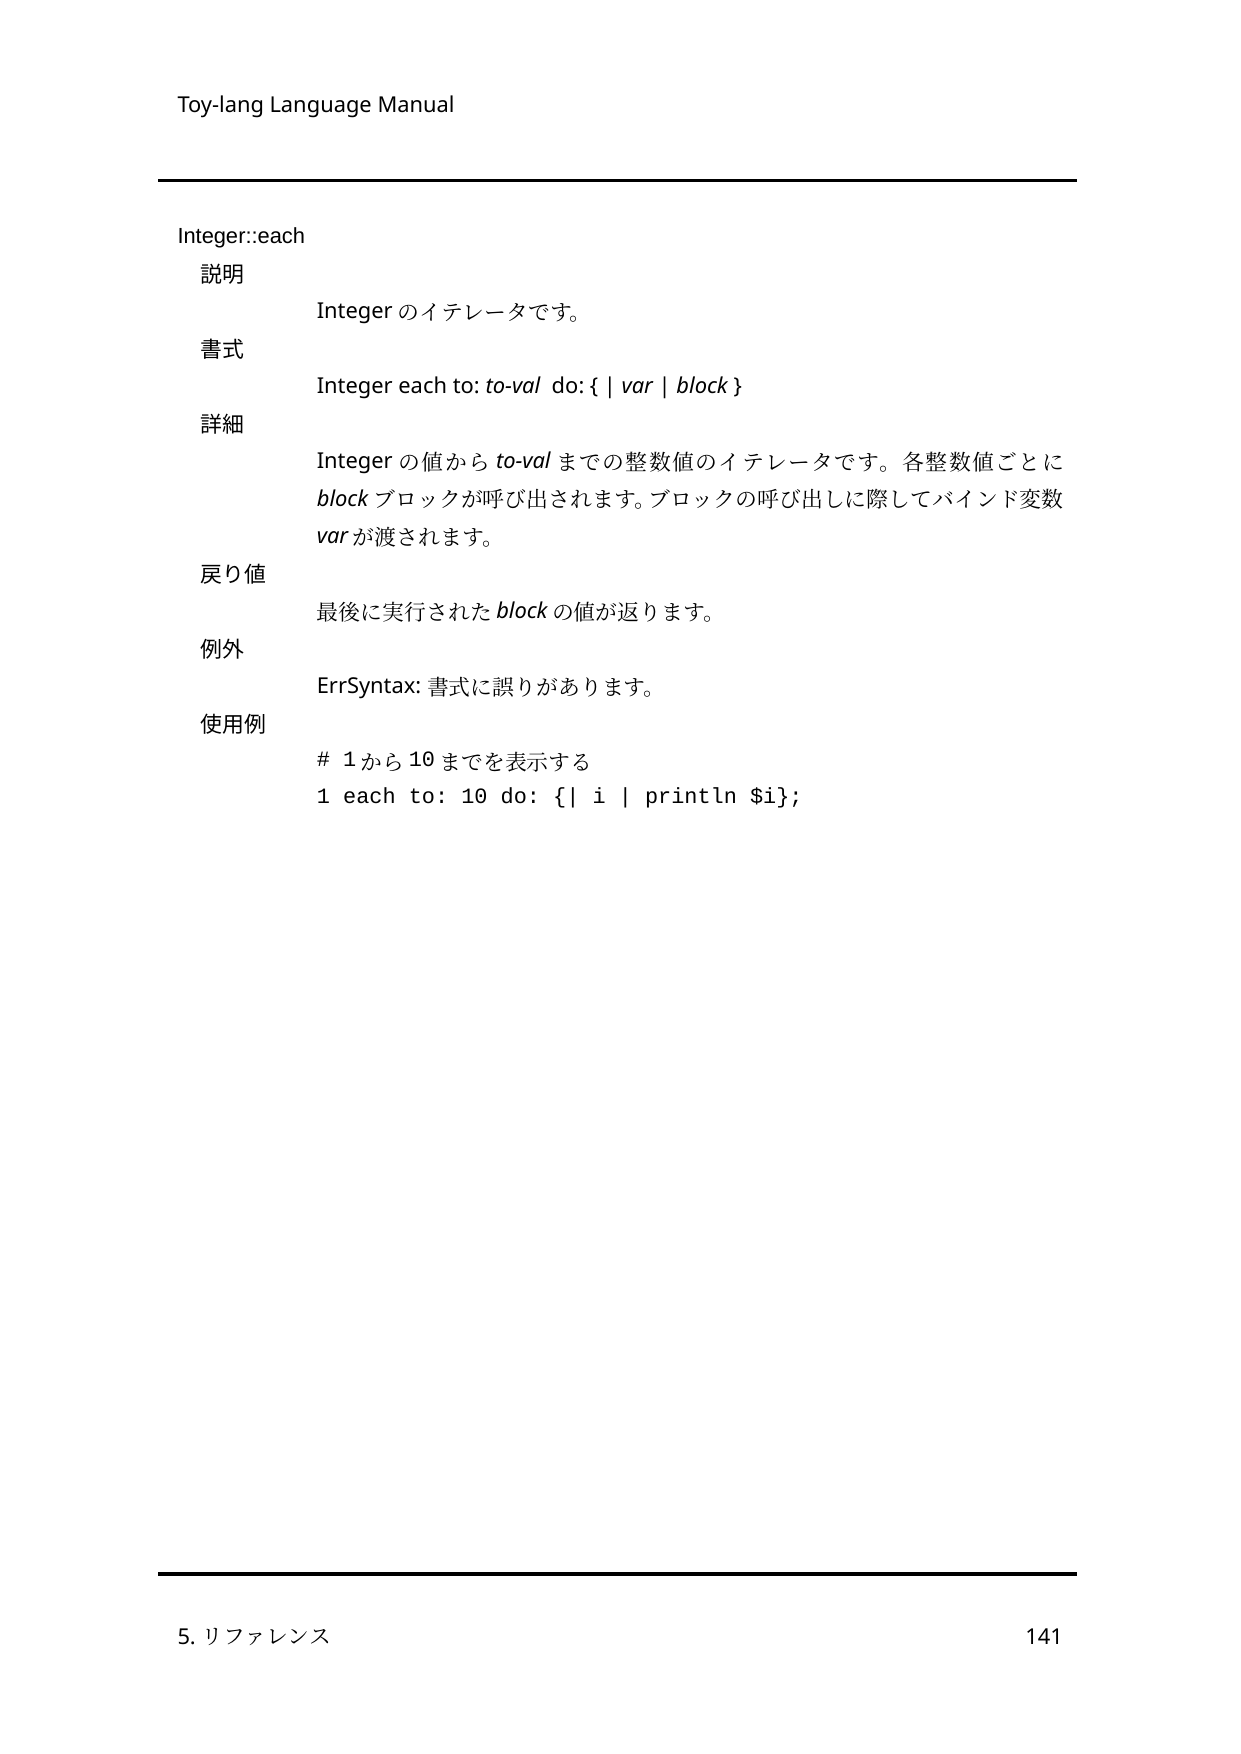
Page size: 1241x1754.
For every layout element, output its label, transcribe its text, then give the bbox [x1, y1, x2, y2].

table_header Integerのイテレータです。 [317, 254, 1063, 329]
table_cell 書式 [200, 329, 317, 404]
table_cell 戻り値 [200, 554, 317, 629]
table_cell 例外 [200, 629, 317, 704]
table_cell Integerの値からto-valまでの整数値のイテレータです。各整数値ごとに block ブロックが呼び出されます。ブロックの呼び出しに際してバインド変数varが渡されます。 [317, 404, 1063, 554]
table_cell # 1から10までを表示する 1 each to: 10 do: {| i | println $i}; [317, 704, 1063, 817]
table_cell ErrSyntax: 書式に誤りがあります。 [317, 629, 1063, 704]
table_cell 使用例 [200, 704, 317, 817]
table_cell Integer each to: to-val do: { | var | block } [317, 329, 1063, 404]
table_header 説明 [200, 254, 317, 329]
table_cell 最後に実行されたblockの値が返ります。 [317, 554, 1063, 629]
subtitle Integer::each [177, 217, 1063, 254]
table_cell 詳細 [200, 404, 317, 554]
